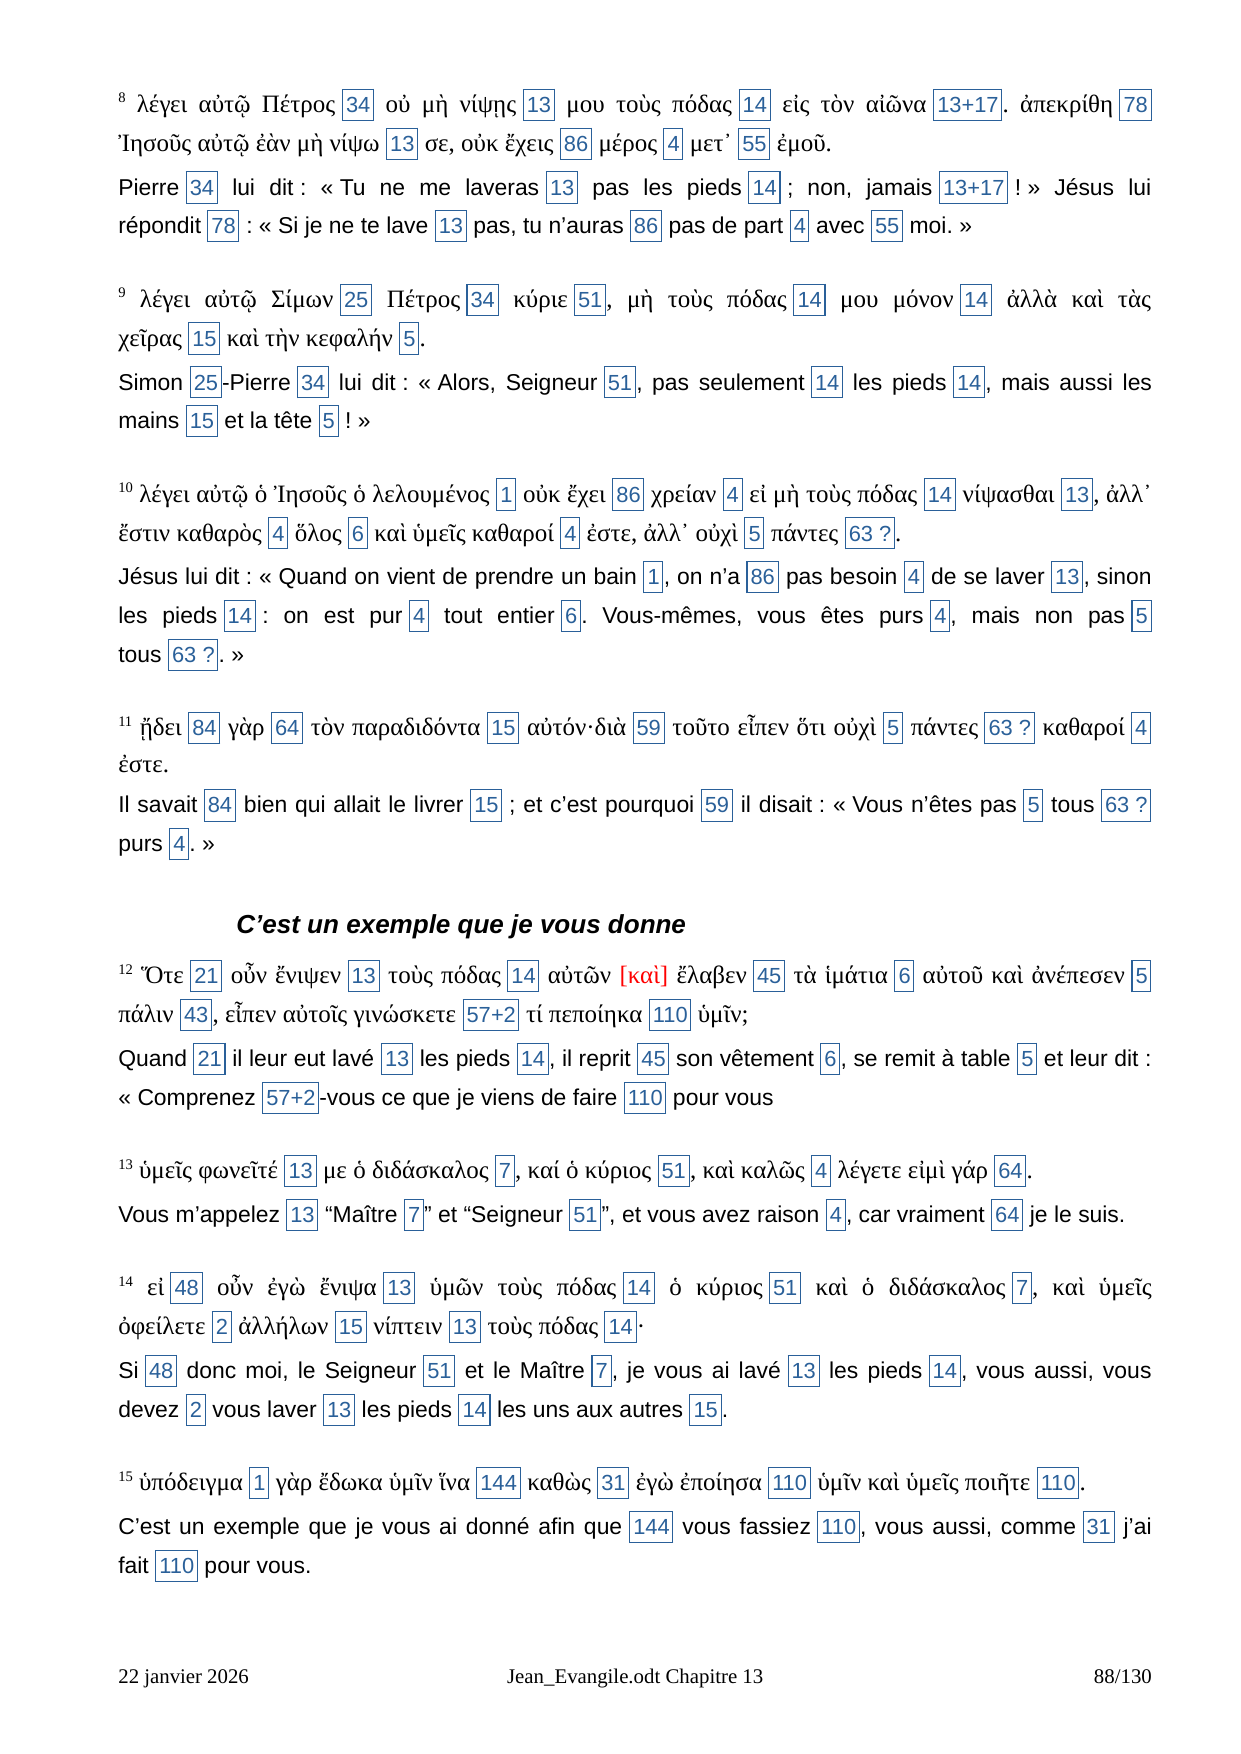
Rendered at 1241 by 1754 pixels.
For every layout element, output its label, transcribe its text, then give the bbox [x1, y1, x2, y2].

text ἐγὼ ἐποίησα [629, 1467, 768, 1499]
text Jésus lui dit : « Quand on vient de prendre un bain 1, on n’a 86 pas besoin 4 de se laver 13, sinon les pieds 14 : on est pur 4 tout entier 6. Vous-mêmes, vous êtes purs 4, mais non pas 5 tous 63 ?. » [118, 561, 1152, 671]
text , καί ὁ κύριος [515, 1155, 658, 1187]
text 31 [598, 1468, 628, 1498]
text 51 [570, 1200, 600, 1230]
text 144 [477, 1468, 520, 1498]
text Si 48 donc moi, le Seigneur 51 et le Maître 7, je vous ai lavé 13 les pieds 14, vous aussi, vous devez 2 vous laver 13 les pieds 14 les uns aux autres 15. [118, 1355, 1152, 1426]
text 8 λέγει αὐτῷ Πέτρος 34 οὐ μὴ νίψῃς 13 μου τοὺς πόδας 14 εἰς τὸν αἰῶνα 13+17. ἀπεκρίθη 78 Ἰησοῦς αὐτῷ ἐὰν μὴ νίψω 13 σε, οὐκ ἔχεις 86 μέρος 4 μετ᾽ 55 ἐμοῦ. [118, 88, 1152, 160]
text 9 λέγει αὐτῷ Σίμων 25 Πέτρος 34 κύριε 51, μὴ τοὺς πόδας 14 μου μόνον 14 ἀλλὰ καὶ τὰς χεῖρας 15 καὶ τὴν κεφαλήν 5. [118, 283, 1152, 355]
text ὑμῖν καὶ ὑμεῖς ποιῆτε [811, 1467, 1037, 1499]
text 7 [496, 1156, 514, 1186]
text 13 [287, 1200, 317, 1230]
subtitle C’est un exemple que je vous donne [236, 910, 1152, 939]
text , καὶ καλῶς [690, 1155, 811, 1187]
text 4 [812, 1156, 830, 1186]
text ” et “Seigneur [424, 1199, 569, 1231]
text με ὁ διδάσκαλος [317, 1155, 495, 1187]
text ”, et vous avez raison [601, 1199, 826, 1231]
text 51 [659, 1156, 689, 1186]
text 12 Ὅτε 21 οὖν ἔνιψεν 13 τοὺς πόδας 14 αὐτῶν [καὶ] ἔλαβεν 45 τὰ ἱμάτια 6 αὐτοῦ καὶ ἀνέπεσεν 5 πάλιν 43, εἶπεν αὐτοῖς γινώσκετε 57+2 τί πεποίηκα 110 ὑμῖν; [118, 960, 1152, 1031]
text 11 ᾔδει 84 γὰρ 64 τὸν παραδιδόντα 15 αὐτόν·διὰ 59 τοῦτο εἶπεν ὅτι οὐχὶ 5 πάντες 63 ? καθαροί 4 ἐστε. [118, 712, 1152, 778]
text Vous m’appelez [118, 1199, 286, 1231]
text 1 [250, 1468, 268, 1498]
text . [1026, 1155, 1152, 1187]
text 13 [285, 1156, 316, 1186]
text γὰρ ἔδωκα ὑμῖν ἵνα [269, 1467, 476, 1499]
text 14 εἰ 48 οὖν ἐγὼ ἔνιψα 13 ὑμῶν τοὺς πόδας 14 ὁ κύριος 51 καὶ ὁ διδάσκαλος 7, καὶ ὑμεῖς ὀφείλετε 2 ἀλλήλων 15 νίπτειν 13 τοὺς πόδας 14· [118, 1272, 1152, 1343]
text Pierre 34 lui dit : « Tu ne me laveras 13 pas les pieds 14 ; non, jamais 13+17 ! » Jésus lui répondit 78 : « Si je ne te lave 13 pas, tu n’auras 86 pas de part 4 avec 55 moi. » [118, 171, 1152, 242]
text Il savait 84 bien qui allait le livrer 15 ; et c’est pourquoi 59 il disait : « Vous n’êtes pas 5 tous 63 ? purs 4. » [118, 789, 1152, 860]
text 64 [995, 1156, 1025, 1186]
text 10 λέγει αὐτῷ ὁ Ἰησοῦς ὁ λελουμένος 1 οὐκ ἔχει 86 χρείαν 4 εἰ μὴ τοὺς πόδας 14 νίψασθαι 13, ἀλλ᾽ ἔστιν καθαρὸς 4 ὅλος 6 καὶ ὑμεῖς καθαροί 4 ἐστε, ἀλλ᾽ οὐχὶ 5 πάντες 63 ?. [118, 478, 1152, 549]
text . [1079, 1467, 1152, 1499]
text λέγετε εἰμὶ γάρ [831, 1155, 994, 1187]
text 4 [827, 1200, 845, 1230]
text 7 [405, 1200, 423, 1230]
text C’est un exemple que je vous ai donné afin que 144 vous fassiez 110, vous aussi, comme 31 j’ai fait 110 pour vous. [118, 1511, 1152, 1582]
text je le suis. [1023, 1199, 1152, 1231]
text Simon 25-Pierre 34 lui dit : « Alors, Seigneur 51, pas seulement 14 les pieds 14, mais aussi les mains 15 et la tête 5 ! » [118, 366, 1152, 437]
text , car vraiment [846, 1199, 991, 1231]
text Quand 21 il leur eut lavé 13 les pieds 14, il reprit 45 son vêtement 6, se remit à table 5 et leur dit : « Comprenez 57+2-vous ce que je viens de faire 110 pour vous [118, 1043, 1152, 1114]
text 110 [1038, 1468, 1078, 1498]
text 64 [992, 1200, 1022, 1230]
text καθὼς [521, 1467, 597, 1499]
text 110 [769, 1468, 810, 1498]
text “Maître [318, 1199, 404, 1231]
text 15 ὑπόδειγμα [118, 1467, 249, 1499]
text 13 ὑμεῖς φωνεῖτέ [118, 1155, 284, 1187]
